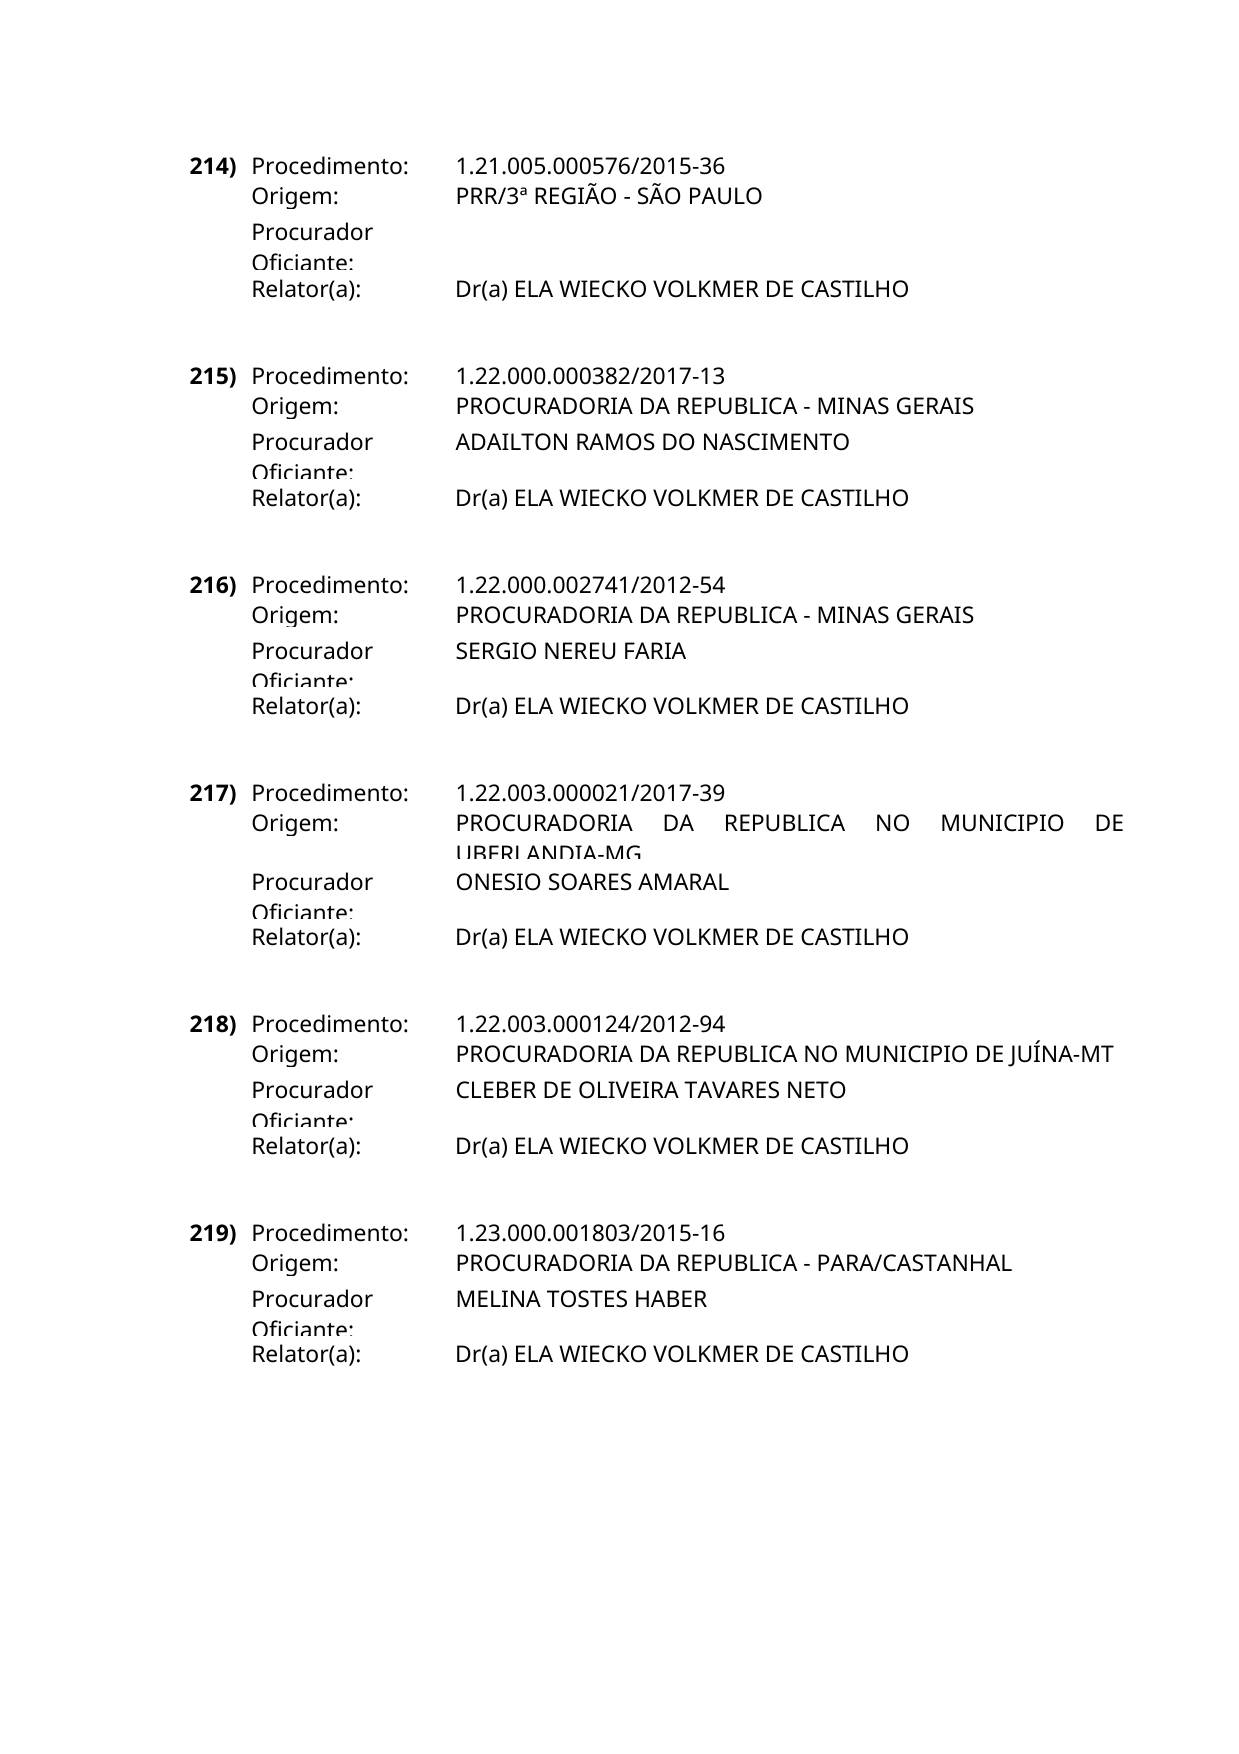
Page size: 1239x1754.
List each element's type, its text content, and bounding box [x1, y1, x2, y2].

table_header Dr(a) ELA WIECKO VOLKMER DE CASTILHO [455, 1130, 1122, 1158]
table_cell [189, 836, 251, 858]
table_cell [1125, 866, 1239, 917]
table_cell [0, 426, 189, 477]
table_cell Procedimento: [251, 360, 455, 388]
table_cell [1125, 482, 1239, 512]
table_cell [0, 635, 189, 686]
table_cell Origem: [251, 390, 455, 418]
table_cell [1125, 1130, 1239, 1160]
table_cell [189, 180, 251, 208]
table_cell [1125, 1217, 1239, 1245]
table_cell [189, 951, 251, 1008]
table_cell [455, 216, 1124, 270]
table_cell [0, 777, 189, 806]
table_cell [0, 599, 189, 627]
table_cell [1125, 1038, 1239, 1067]
table_cell [0, 1217, 189, 1245]
table_cell [0, 807, 189, 836]
table_cell [1125, 1067, 1239, 1074]
table_cell [0, 273, 189, 303]
table_cell PROCURADORIA DA REPUBLICA - PARA/CASTANHAL [455, 1247, 1124, 1275]
table_header Relator(a): [251, 1338, 455, 1367]
table_cell Procedimento: [251, 150, 455, 178]
table_cell Origem: [251, 1038, 455, 1067]
table_cell [1125, 512, 1239, 568]
table_cell [189, 482, 251, 512]
table_cell [455, 858, 1124, 866]
table_cell Procurador Oficiante: [251, 635, 455, 687]
table_cell [1125, 209, 1239, 216]
table_header [251, 0, 455, 150]
table_cell Procedimento: [251, 777, 455, 806]
table_cell CLEBER DE OLIVEIRA TAVARES NETO [455, 1074, 1124, 1125]
table_header Dr(a) ELA WIECKO VOLKMER DE CASTILHO [455, 1338, 1122, 1367]
table_cell 217) [189, 777, 251, 806]
table_cell [0, 150, 189, 178]
table_cell 216) [189, 569, 251, 597]
table_header Dr(a) ELA WIECKO VOLKMER DE CASTILHO [455, 273, 1122, 302]
table_cell Origem: [251, 180, 455, 208]
table_cell [189, 1130, 251, 1160]
table_cell [189, 627, 251, 634]
table_cell Procurador Oficiante: [251, 426, 455, 478]
table_cell [0, 216, 189, 270]
table_cell [251, 1160, 455, 1217]
table_cell Origem: [251, 599, 455, 627]
table_cell [0, 419, 189, 426]
table_cell [189, 858, 251, 866]
table_cell Procedimento: [251, 1217, 455, 1245]
table_cell [189, 209, 251, 216]
table_header [189, 0, 251, 150]
table_cell [189, 1247, 251, 1275]
table_header Dr(a) ELA WIECKO VOLKMER DE CASTILHO [455, 690, 1122, 719]
table_cell [189, 216, 251, 270]
table_cell [1125, 720, 1239, 777]
table_cell Procurador Oficiante: [251, 866, 455, 918]
table_cell [251, 419, 455, 426]
table_cell [1125, 635, 1239, 686]
table_cell [0, 1130, 189, 1160]
table_cell [1125, 836, 1239, 858]
table_cell [1125, 627, 1239, 634]
table_cell [455, 627, 1124, 634]
table_cell [189, 1275, 251, 1283]
table_cell [455, 720, 1124, 777]
table_cell [1125, 419, 1239, 426]
table_cell [189, 690, 251, 720]
table_cell 214) [189, 150, 251, 178]
table_header Dr(a) ELA WIECKO VOLKMER DE CASTILHO [455, 482, 1122, 510]
table_cell [1125, 426, 1239, 477]
table_header [1125, 0, 1239, 150]
table_cell [251, 512, 455, 568]
table_cell [0, 512, 189, 568]
table_cell [455, 419, 1124, 426]
table_cell [1125, 180, 1239, 208]
table_cell [189, 635, 251, 686]
table_cell [189, 426, 251, 477]
table_cell [1125, 1283, 1239, 1334]
table_cell Origem: [251, 807, 455, 836]
table_cell [251, 1067, 455, 1074]
table_cell 219) [189, 1217, 251, 1245]
table_cell [0, 1338, 189, 1368]
table_cell [189, 419, 251, 426]
table_cell PRR/3ª REGIÃO - SÃO PAULO [455, 180, 1124, 208]
table_cell [189, 866, 251, 917]
table_cell [0, 360, 189, 388]
table_cell [189, 1038, 251, 1067]
table_cell [455, 1160, 1124, 1217]
table_cell [1125, 599, 1239, 627]
table_header Relator(a): [251, 1130, 455, 1158]
table_cell [1125, 951, 1239, 1008]
table_cell [455, 512, 1124, 568]
table_cell 1.21.005.000576/2015-36 [455, 150, 1124, 178]
table_cell [189, 303, 251, 360]
table_cell Procedimento: [251, 569, 455, 597]
table_cell [1125, 1247, 1239, 1275]
table_cell [1125, 303, 1239, 360]
table_cell [251, 858, 455, 866]
table_cell [0, 180, 189, 208]
table_cell [1125, 150, 1239, 178]
table_cell MELINA TOSTES HABER [455, 1283, 1124, 1334]
table_cell [0, 569, 189, 597]
table_cell [251, 951, 455, 1008]
table_cell [189, 512, 251, 568]
table_cell [189, 390, 251, 418]
table_cell Procurador Oficiante: [251, 1074, 455, 1127]
table_header Dr(a) ELA WIECKO VOLKMER DE CASTILHO [455, 921, 1122, 950]
table_cell [189, 273, 251, 303]
table_cell [0, 720, 189, 777]
table_cell 1.22.000.002741/2012-54 [455, 569, 1124, 597]
table_cell [0, 1038, 189, 1067]
table_cell 1.22.000.000382/2017-13 [455, 360, 1124, 388]
table_cell [1125, 273, 1239, 303]
table_cell [0, 1008, 189, 1037]
table_cell [1125, 858, 1239, 866]
table_cell Procurador Oficiante: [251, 216, 455, 270]
table_cell [189, 1160, 251, 1217]
table_cell PROCURADORIA DA REPUBLICA NO MUNICIPIO DE JUÍNA-MT [455, 1038, 1124, 1067]
table_cell [1125, 390, 1239, 418]
table_cell [0, 1074, 189, 1125]
table_cell [0, 209, 189, 216]
table_cell [251, 1275, 455, 1283]
table_cell [251, 627, 455, 634]
table_cell [0, 1247, 189, 1275]
table_header Relator(a): [251, 690, 455, 719]
table_cell [1125, 1338, 1239, 1368]
table_cell [189, 1338, 251, 1368]
table_cell [1125, 1275, 1239, 1283]
table_cell [455, 303, 1124, 360]
table_cell [251, 303, 455, 360]
table_cell [1125, 777, 1239, 806]
table_cell [0, 921, 189, 951]
table_cell [455, 209, 1124, 216]
table_cell [0, 482, 189, 512]
table_header [455, 0, 1124, 150]
table_cell [0, 866, 189, 917]
table_cell Procedimento: [251, 1008, 455, 1037]
table_cell [189, 1067, 251, 1074]
table_cell [0, 1275, 189, 1283]
table_cell [0, 1160, 189, 1217]
table_cell ONESIO SOARES AMARAL [455, 866, 1124, 917]
table_cell [0, 303, 189, 360]
table_cell [0, 627, 189, 634]
table_cell [0, 690, 189, 720]
table_header [0, 0, 189, 150]
table_cell [1125, 1074, 1239, 1125]
table_cell [1125, 1008, 1239, 1037]
table_cell [0, 858, 189, 866]
table_cell [251, 720, 455, 777]
table_cell [1125, 569, 1239, 597]
table_cell SERGIO NEREU FARIA [455, 635, 1124, 686]
table_header Relator(a): [251, 482, 455, 510]
table_header Relator(a): [251, 921, 455, 950]
table_cell Procurador Oficiante: [251, 1283, 455, 1335]
table_cell PROCURADORIA DA REPUBLICA - MINAS GERAIS [455, 599, 1124, 627]
table_cell [0, 390, 189, 418]
table_cell [1125, 1160, 1239, 1217]
table_cell [1125, 921, 1239, 951]
table_cell [0, 1283, 189, 1334]
table_cell [1125, 360, 1239, 388]
table_cell PROCURADORIA DA REPUBLICA - MINAS GERAIS [455, 390, 1124, 418]
table_header Relator(a): [251, 273, 455, 302]
table_cell [189, 720, 251, 777]
table_cell [189, 807, 251, 836]
table_cell 1.22.003.000124/2012-94 [455, 1008, 1124, 1037]
table_cell [189, 1074, 251, 1125]
table_cell [251, 836, 455, 858]
table_cell [251, 209, 455, 216]
table_cell ADAILTON RAMOS DO NASCIMENTO [455, 426, 1124, 477]
table_cell 1.23.000.001803/2015-16 [455, 1217, 1124, 1245]
table_cell PROCURADORIA DA REPUBLICA NO MUNICIPIO DE UBERLANDIA-MG [455, 807, 1124, 858]
table_cell [455, 1067, 1124, 1074]
table_cell 1.22.003.000021/2017-39 [455, 777, 1124, 806]
table_cell [0, 1067, 189, 1074]
table_cell [455, 951, 1124, 1008]
table_cell [0, 951, 189, 1008]
table_cell [1125, 807, 1239, 836]
table_cell [189, 599, 251, 627]
table_cell [0, 836, 189, 858]
table_cell [1125, 690, 1239, 720]
table_cell [189, 1283, 251, 1334]
table_cell Origem: [251, 1247, 455, 1275]
table_cell 215) [189, 360, 251, 388]
table_cell [455, 1275, 1124, 1283]
table_cell 218) [189, 1008, 251, 1037]
table_cell [1125, 216, 1239, 270]
table_cell [189, 921, 251, 951]
